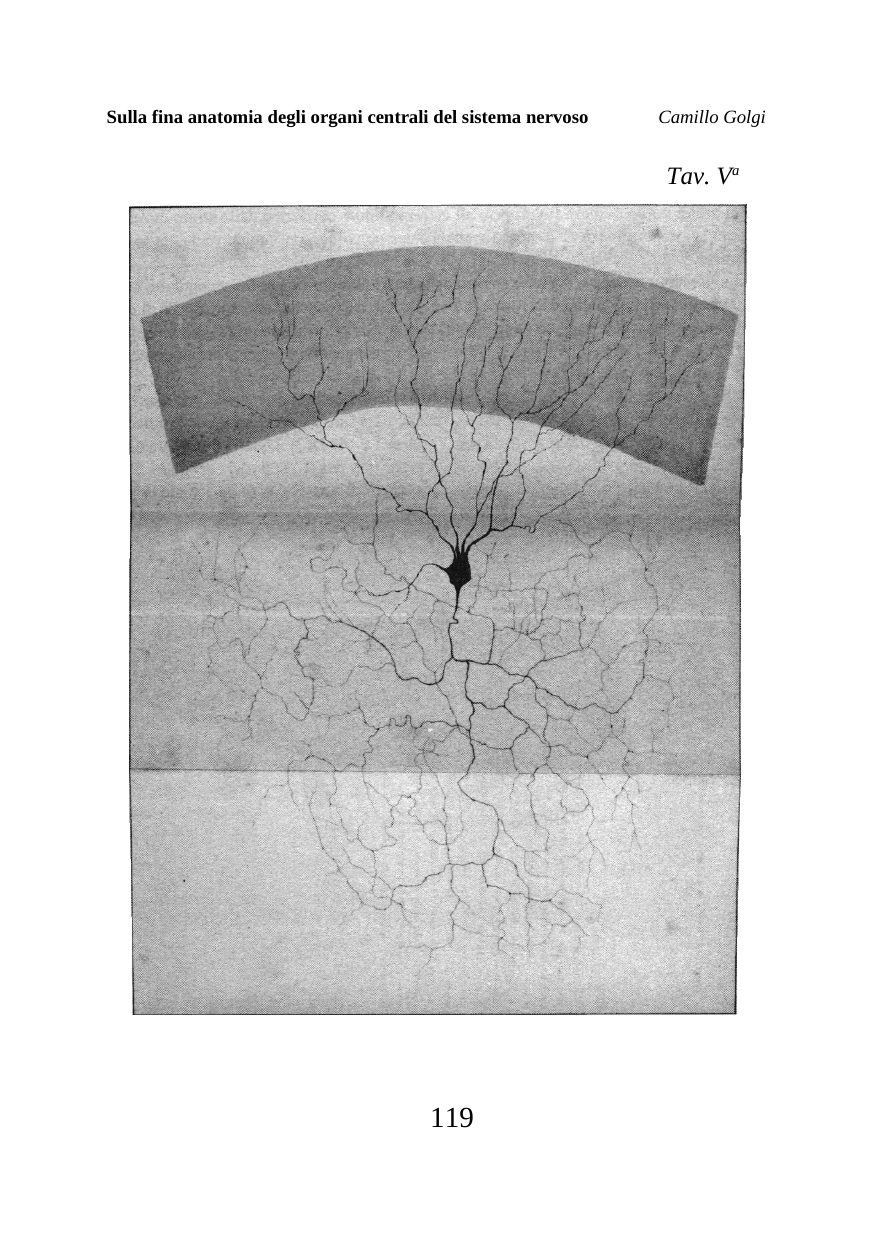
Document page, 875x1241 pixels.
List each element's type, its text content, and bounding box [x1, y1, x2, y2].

table_header Tav. Va [95, 161, 778, 1024]
picture [122, 199, 750, 1015]
